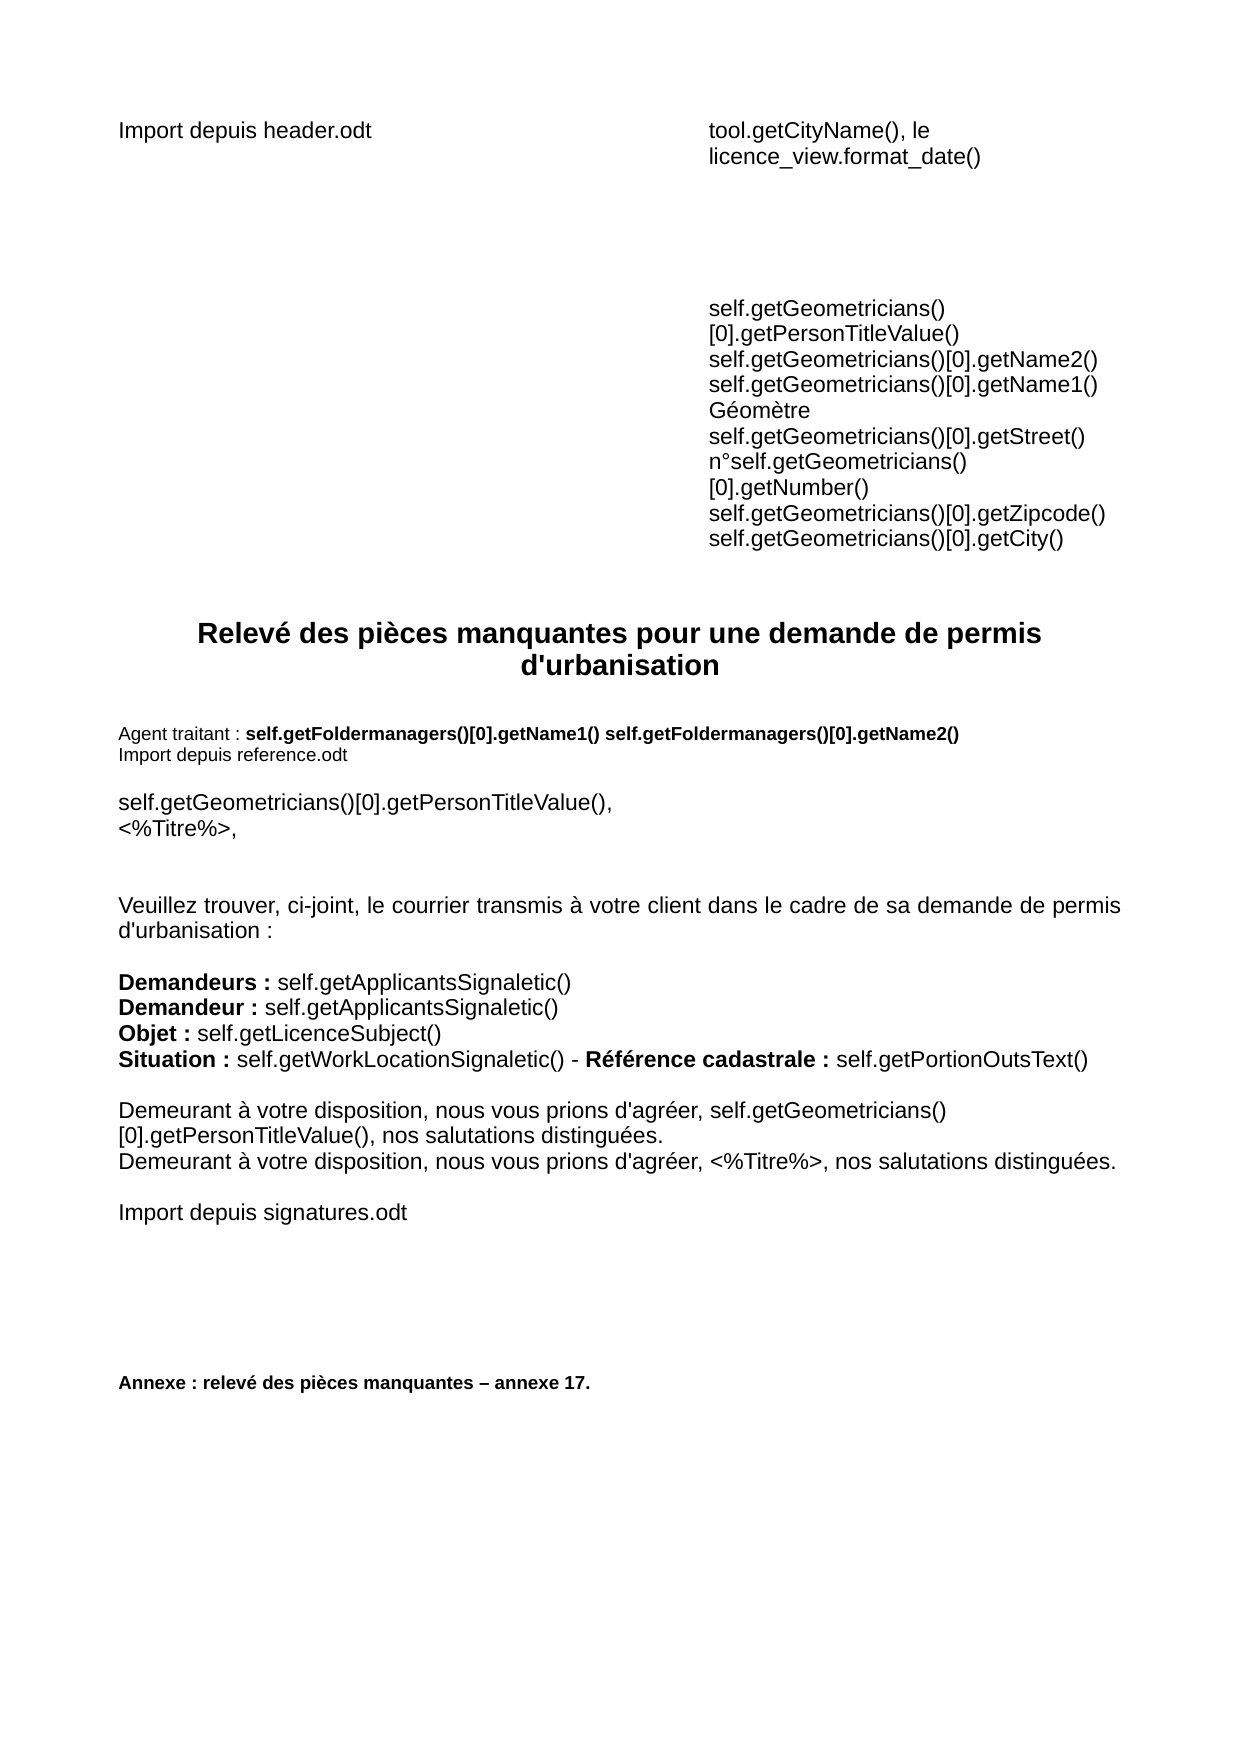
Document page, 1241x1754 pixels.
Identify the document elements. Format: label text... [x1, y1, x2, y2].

text Demandeurs : self.getApplicantsSignaletic() [118, 969, 1122, 995]
table_header Import depuis header.odt [118, 118, 708, 551]
text Agent traitant : self.getFoldermanagers()[0].getName1() self.getFoldermanagers()[0].getName2() [118, 724, 1122, 745]
text Objet : self.getLicenceSubject() [118, 1021, 1122, 1046]
text Import depuis reference.odt [118, 745, 1122, 766]
text <%Titre%>, [118, 816, 1122, 841]
text Import depuis signatures.odt [118, 1200, 1122, 1226]
text Veuillez trouver, ci-joint, le courrier transmis à votre client dans le cadre de sa demande de permis d'urbanisation : [118, 893, 1122, 944]
text Demeurant à votre disposition, nous vous prions d'agréer, self.getGeometricians()[0].getPersonTitleValue(), nos salutations distinguées. [118, 1098, 1122, 1149]
text Demandeur : self.getApplicantsSignaletic() [118, 995, 1122, 1021]
text Situation : self.getWorkLocationSignaletic() - Référence cadastrale : self.getPortionOutsText() [118, 1046, 1122, 1072]
table_header tool.getCityName(), le licence_view.format_date() self.getGeometricians()[0].getPersonTitleValue() self.getGeometricians()[0].getName2() self.getGeometricians()[0].getName1() Géomètre self.getGeometricians()[0].getStreet() n°self.getGeometricians()[0].getNumber() self.getGeometricians()[0].getZipcode() self.getGeometricians()[0].getCity() [709, 118, 1123, 551]
text Demeurant à votre disposition, nous vous prions d'agréer, <%Titre%>, nos salutations distinguées. [118, 1149, 1122, 1174]
title Relevé des pièces manquantes pour une demande de permis d'urbanisation [118, 617, 1122, 682]
text self.getGeometricians()[0].getPersonTitleValue(), [118, 790, 1122, 816]
text Annexe : relevé des pièces manquantes – annexe 17. [118, 1373, 1122, 1393]
